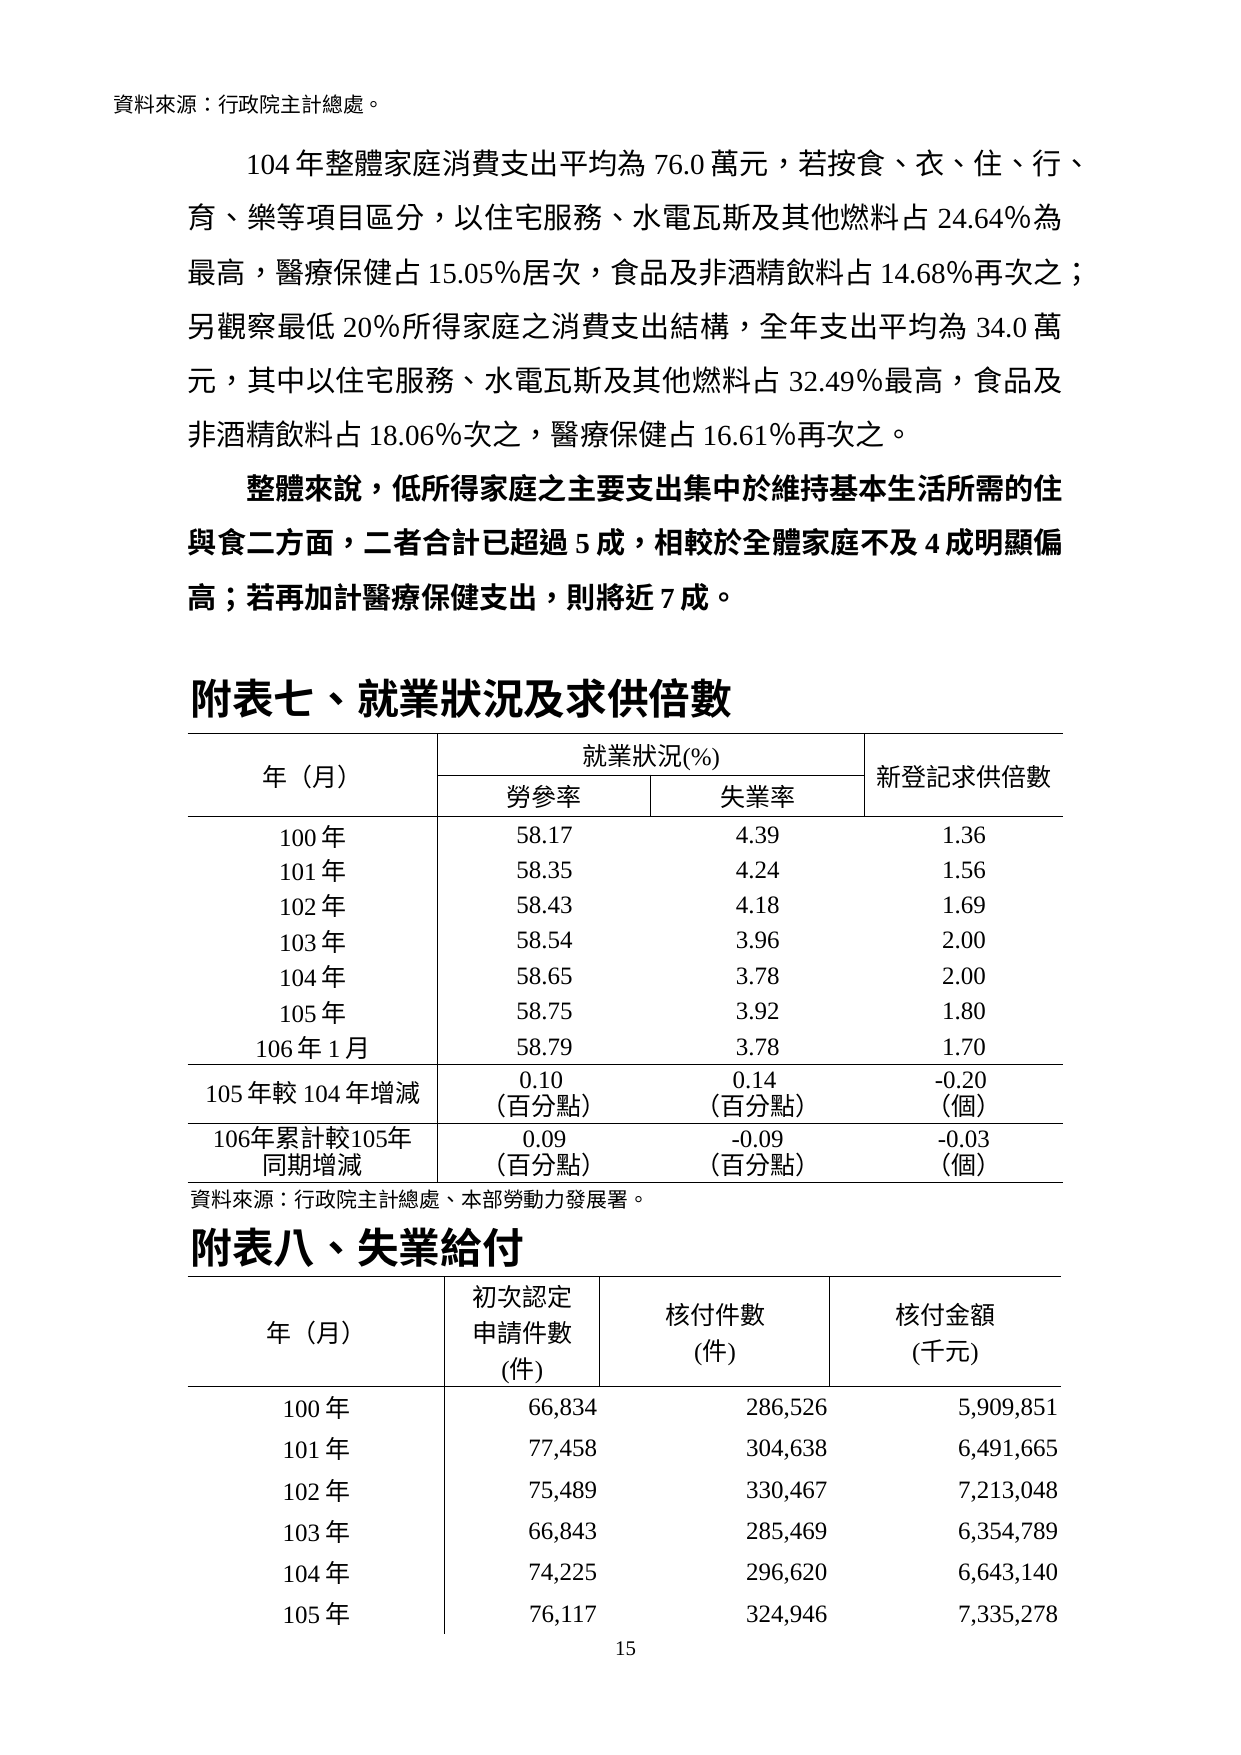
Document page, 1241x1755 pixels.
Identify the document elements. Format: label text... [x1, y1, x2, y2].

text 整體來說，低所得家庭之主要支出集中於維持基本生活所需的住與食二方面，二者合計已超過5成，相較於全體家庭不及4成明顯偏高；若再加計醫療保健支出，則將近7成。 [187, 456, 1063, 619]
table_cell 核付件數 (件) [600, 1277, 829, 1386]
table_cell 2.00 [864, 922, 1063, 958]
text 104年整體家庭消費支出平均為76.0萬元，若按食、衣、住、行、育、樂等項目區分，以住宅服務、水電瓦斯及其他燃料占24.64％為最高，醫療保健占15.05％居次，食品及非酒精飲料占14.68％再次之；另觀察最低20％所得家庭之消費支出結構，全年支出平均為34.0萬元，其中以住宅服務、水電瓦斯及其他燃料占32.49％最高，食品及非酒精飲料占18.06％次之，醫療保健占16.61％再次之。 [187, 131, 1063, 456]
table_cell 75,489 [445, 1469, 599, 1510]
table_cell 6,354,789 [830, 1510, 1061, 1551]
table_cell 296,620 [600, 1551, 830, 1592]
table_cell 58.75 [438, 993, 651, 1028]
table_cell 66,834 [445, 1387, 599, 1427]
table_cell 3.96 [651, 922, 864, 958]
table_cell 附表八、失業給付 [188, 1216, 1061, 1276]
table_cell 104年 [188, 1551, 444, 1592]
text 資料來源：行政院主計總處。 [114, 89, 1063, 119]
table_cell 106年1月 [188, 1029, 437, 1064]
table_cell 100年 [188, 1387, 444, 1427]
table_cell 105年較104年增減 [188, 1065, 437, 1123]
table_cell 104年 [188, 958, 437, 993]
table_cell 58.65 [438, 958, 651, 993]
table_cell 年（月） [188, 1277, 444, 1386]
table_cell 330,467 [600, 1469, 830, 1510]
table_cell 1.56 [864, 851, 1063, 887]
table_cell 103年 [188, 922, 437, 958]
table_cell 4.24 [651, 851, 864, 887]
table_cell [864, 1183, 1063, 1216]
table_cell 102年 [188, 887, 437, 922]
table_cell 58.17 [438, 817, 651, 851]
table_header 附表七、就業狀況及求供倍數 [188, 673, 1063, 733]
table_cell 就業狀況(%) [438, 734, 864, 774]
table_cell 4.18 [651, 887, 864, 922]
table_cell 105年 [188, 1593, 444, 1634]
table_cell 3.78 [651, 958, 864, 993]
table_cell 1.80 [864, 993, 1063, 1028]
table_cell 74,225 [445, 1551, 599, 1592]
table_cell 1.70 [864, 1029, 1063, 1064]
table_cell 勞參率 [438, 776, 650, 816]
table_cell 101年 [188, 851, 437, 887]
table_cell 285,469 [600, 1510, 830, 1551]
table_cell 58.43 [438, 887, 651, 922]
table_cell 5,909,851 [830, 1387, 1061, 1427]
table_cell 76,117 [445, 1593, 599, 1634]
table_cell 0.10 （百分點） [438, 1065, 651, 1123]
table_cell 286,526 [600, 1387, 830, 1427]
table_cell -0.20 （個） [864, 1065, 1063, 1123]
table_cell 102年 [188, 1469, 444, 1510]
table_cell 58.35 [438, 851, 651, 887]
table_cell 103年 [188, 1510, 444, 1551]
table_cell 6,491,665 [830, 1427, 1061, 1468]
table_cell 7,213,048 [830, 1469, 1061, 1510]
table_cell 0.09 （百分點） [438, 1124, 651, 1182]
table_cell 1.69 [864, 887, 1063, 922]
table_cell 66,843 [445, 1510, 599, 1551]
table_cell -0.03 （個） [864, 1124, 1063, 1182]
table_cell 304,638 [600, 1427, 830, 1468]
table_cell 1.36 [864, 817, 1063, 851]
table_cell 新登記求供倍數 [865, 734, 1063, 816]
table_cell 失業率 [651, 776, 864, 816]
table_cell 3.92 [651, 993, 864, 1028]
table_cell 核付金額 (千元) [830, 1277, 1061, 1386]
table_cell [720, 1183, 864, 1216]
table_cell 0.14 （百分點） [651, 1065, 864, 1123]
table_cell 77,458 [445, 1427, 599, 1468]
table_cell 58.54 [438, 922, 651, 958]
table_cell 105年 [188, 993, 437, 1028]
table_cell 58.79 [438, 1029, 651, 1064]
table_cell 初次認定 申請件數 (件) [445, 1277, 599, 1386]
table_cell 6,643,140 [830, 1551, 1061, 1592]
table_cell 100年 [188, 817, 437, 851]
table_cell 2.00 [864, 958, 1063, 993]
table_cell 4.39 [651, 817, 864, 851]
table_cell 7,335,278 [830, 1593, 1061, 1634]
table_cell 324,946 [600, 1593, 830, 1634]
table_cell -0.09 （百分點） [651, 1124, 864, 1182]
table_cell 106年累計較105年 同期增減 [188, 1124, 437, 1182]
table_cell 101年 [188, 1427, 444, 1468]
table_cell 3.78 [651, 1029, 864, 1064]
table_cell 年（月） [188, 734, 437, 816]
table_cell 資料來源：行政院主計總處、本部勞動力發展署。 [188, 1183, 719, 1216]
